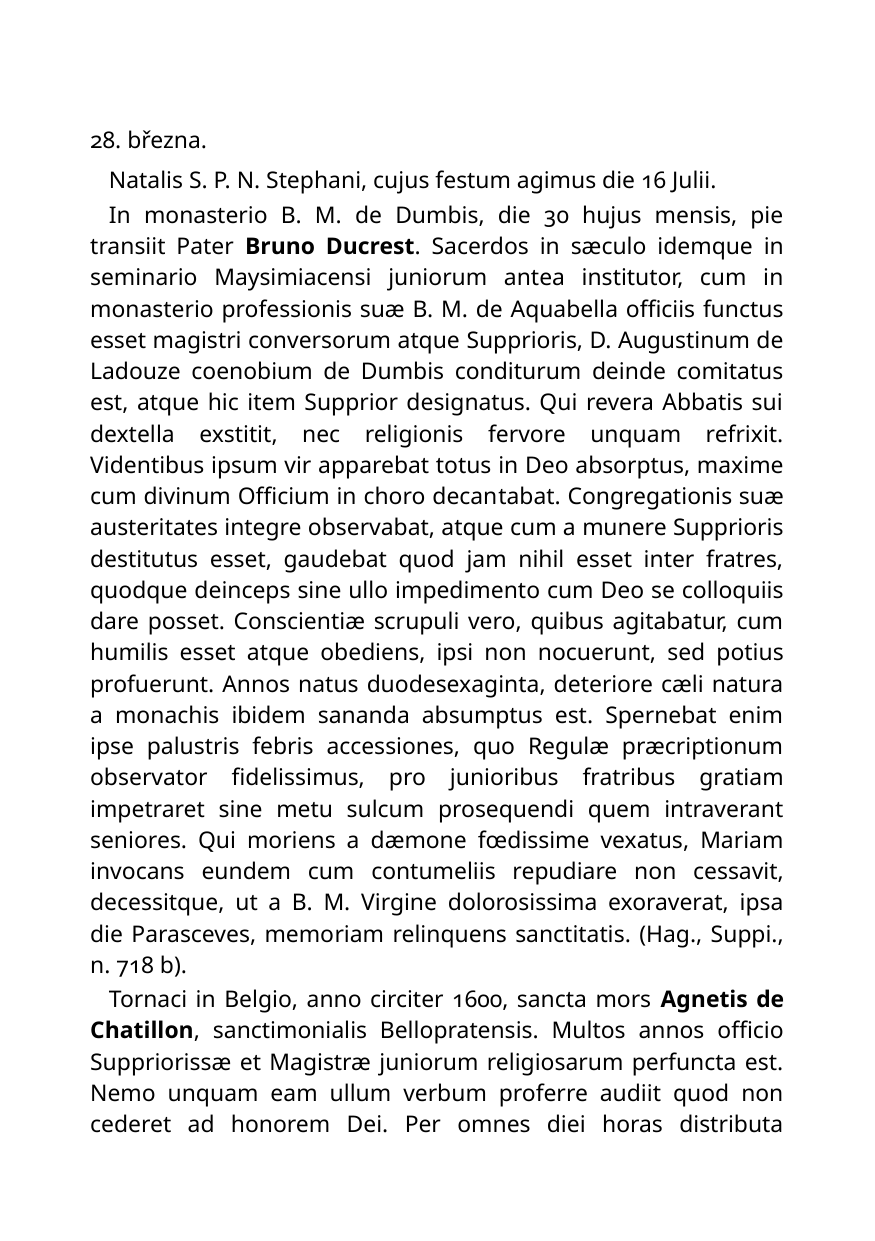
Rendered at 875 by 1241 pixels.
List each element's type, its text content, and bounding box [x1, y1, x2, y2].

text Natalis S. P. N. Stephani, cujus festum agimus die 16 Julii. [90, 164, 784, 196]
text Tornaci in Belgio, anno circiter 1600, sancta mors Agnetis de Chatillon, sanctimonialis Bellopratensis. Multos annos officio Suppriorissæ et Magistræ juniorum religiosarum perfuncta est. Nemo unquam eam ullum verbum proferre audiit quod non cederet ad honorem Dei. Per omnes diei horas distributa [90, 983, 784, 1139]
text In monasterio B. M. de Dumbis, die 30 hujus mensis, pie transiit Pater Bruno Ducrest. Sacerdos in sæculo idemque in seminario Maysimiacensi juniorum antea institutor, cum in monasterio professionis suæ B. M. de Aquabella officiis functus esset magistri conversorum atque Supprioris, D. Augustinum de Ladouze coenobium de Dumbis conditurum deinde comitatus est, atque hic item Supprior designatus. Qui revera Abbatis sui dextella exstitit, nec religionis fervore unquam refrixit. Videntibus ipsum vir apparebat totus in Deo absorptus, maxime cum divinum Officium in choro decan­tabat. Congregationis suæ austeritates integre observabat, atque cum a munere Supprioris destitutus esset, gaudebat quod jam nihil esset inter fratres, quodque deinceps sine ullo impedimento cum Deo se colloquiis dare posset. Conscientiæ scrupuli vero, quibus agitabatur, cum humilis esset atque obediens, ipsi non nocuerunt, sed potius profuerunt. Annos natus duodesexaginta, deteriore cæli natura a monachis ibidem sananda absumptus est. Spernebat enim ipse palustris febris accessiones, quo Regulæ præcriptionum observator fidelissi­mus, pro junioribus fratribus gratiam impetraret sine metu sulcum prosequendi quem intraverant seniores. Qui moriens a dæmone fœdissime vexatus, Mariam invocans eundem cum contumeliis repudiare non cessavit, decessitque, ut a B. M. Virgine dolorosissima exoraverat, ipsa die Parasceves, memo­riam relinquens sanctitatis. (Hag., Suppi., n. 718 b). [90, 199, 784, 980]
text 28. března. [90, 124, 784, 156]
